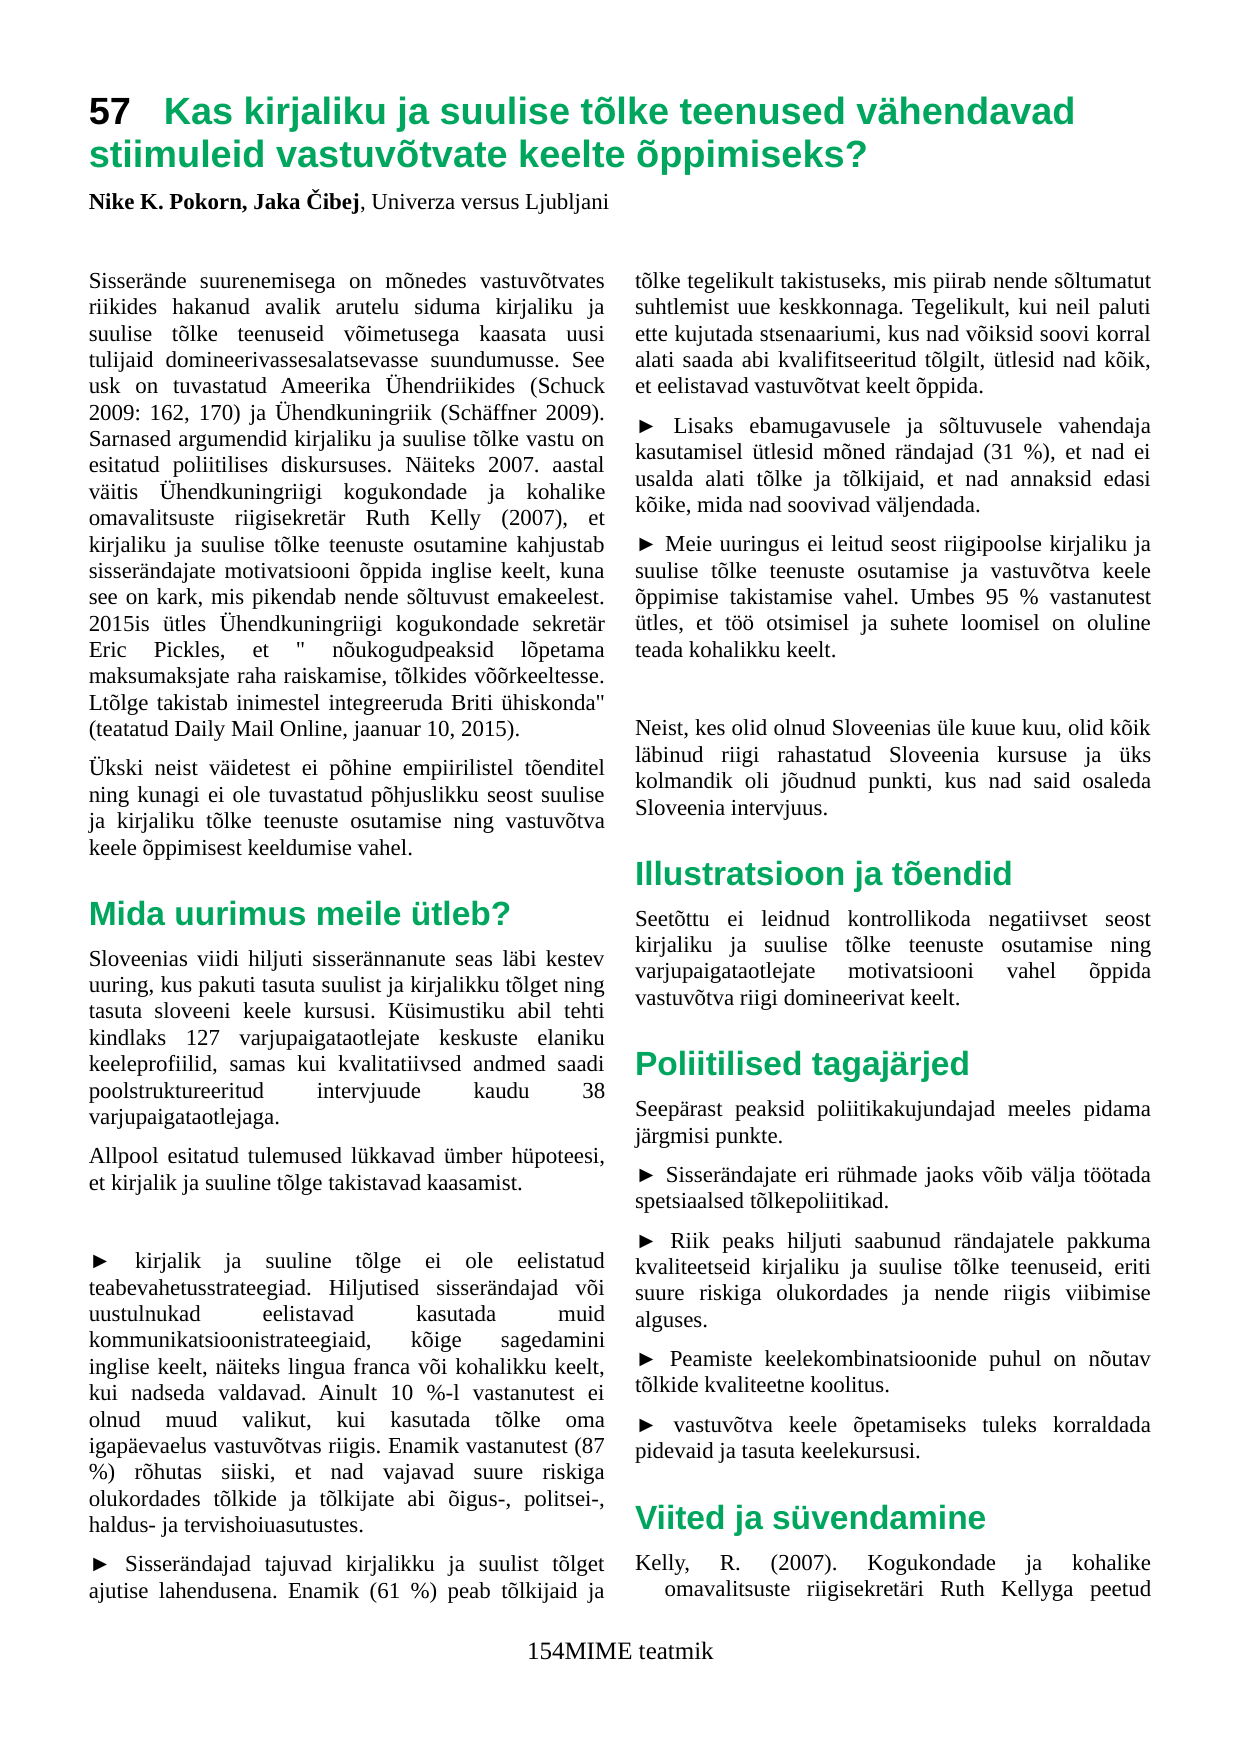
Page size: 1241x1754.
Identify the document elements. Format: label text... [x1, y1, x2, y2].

text ► Riik peaks hiljuti saabunud rändajatele pakkuma kvaliteetseid kirjaliku ja suulise tõlke teenuseid, eriti suure riskiga olukordades ja nende riigis viibimise alguses. [635, 1227, 1152, 1332]
text ► kirjalik ja suuline tõlge ei ole eelistatud teabevahetusstrateegiad. Hiljutised sisserändajad või uustulnukad eelistavad kasutada muid kommunikatsioonistrateegiaid, kõige sagedamini inglise keelt, näiteks lingua franca või kohalikku keelt, kui nadseda valdavad. Ainult 10 %-l vastanutest ei olnud muud valikut, kui kasutada tõlke oma igapäevaelus vastuvõtvas riigis. Enamik vastanutest (87 %) rõhutas siiski, et nad vajavad suure riskiga olukordades tõlkide ja tõlkijate abi õigus-, politsei-, haldus- ja tervishoiuasutustes. [88, 1247, 605, 1537]
text Sisserände suurenemisega on mõnedes vastuvõtvates riikides hakanud avalik arutelu siduma kirjaliku ja suulise tõlke teenuseid võimetusega kaasata uusi tulijaid domineerivassesalatsevasse suundumusse. See usk on tuvastatud Ameerika Ühendriikides (Schuck 2009: 162, 170) ja Ühendkuningriik (Schäffner 2009). Sarnased argumendid kirjaliku ja suulise tõlke vastu on esitatud poliitilises diskursuses. Näiteks 2007. aastal väitis Ühendkuningriigi kogukondade ja kohalike omavalitsuste riigisekretär Ruth Kelly (2007), et kirjaliku ja suulise tõlke teenuste osutamine kahjustab sisserändajate motivatsiooni õppida inglise keelt, kuna see on kark, mis pikendab nende sõltuvust emakeelest. 2015is ütles Ühendkuningriigi kogukondade sekretär Eric Pickles, et " nõukogudpeaksid lõpetama maksumaksjate raha raiskamise, tõlkides võõrkeeltesse. Ltõlge takistab inimestel integreeruda Briti ühiskonda" (teatatud Daily Mail Online, jaanuar 10, 2015). [88, 267, 605, 741]
text ► Sisserändajate eri rühmade jaoks võib välja töötada spetsiaalsed tõlkepoliitikad. [635, 1161, 1152, 1214]
text Kelly, R. (2007). Kogukondade ja kohalike omavalitsuste riigisekretäri Ruth Kellyga peetud [635, 1549, 1152, 1601]
text ► Peamiste keelekombinatsioonide puhul on nõutav tõlkide kvaliteetne koolitus. [635, 1345, 1152, 1398]
text ► Meie uuringus ei leitud seost riigipoolse kirjaliku ja suulise tõlke teenuste osutamise ja vastuvõtva keele õppimise takistamise vahel. Umbes 95 % vastanutest ütles, et töö otsimisel ja suhete loomisel on oluline teada kohalikku keelt. [635, 530, 1152, 662]
text Ükski neist väidetest ei põhine empiirilistel tõenditel ning kunagi ei ole tuvastatud põhjuslikku seost suulise ja kirjaliku tõlke teenuste osutamise ning vastuvõtva keele õppimisest keeldumise vahel. [88, 754, 605, 860]
text ► vastuvõtva keele õpetamiseks tuleks korraldada pidevaid ja tasuta keelekursusi. [635, 1411, 1152, 1464]
text ► Sisserändajad tajuvad kirjalikku ja suulist tõlget ajutise lahendusena. Enamik (61 %) peab tõlkijaid ja [88, 1550, 605, 1603]
text Allpool esitatud tulemused lükkavad ümber hüpoteesi, et kirjalik ja suuline tõlge takistavad kaasamist. [88, 1142, 605, 1195]
subtitle Mida uurimus meile ütleb? [88, 894, 605, 932]
subtitle Kas kirjaliku ja suulise tõlke teenused vähendavad stiimuleid vastuvõtvate keelte õppimiseks? [88, 88, 1152, 176]
text Neist, kes olid olnud Sloveenias üle kuue kuu, olid kõik läbinud riigi rahastatud Sloveenia kursuse ja üks kolmandik oli jõudnud punkti, kus nad said osaleda Sloveenia intervjuus. [635, 714, 1152, 820]
text Nike K. Pokorn, Jaka Čibej, Univerza versus Ljubljani [88, 188, 1152, 215]
text Seetõttu ei leidnud kontrollikoda negatiivset seost kirjaliku ja suulise tõlke teenuste osutamise ning varjupaigataotlejate motivatsiooni vahel õppida vastuvõtva riigi domineerivat keelt. [635, 905, 1152, 1010]
subtitle Poliitilised tagajärjed [635, 1044, 1152, 1083]
text Seepärast peaksid poliitikakujundajad meeles pidama järgmisi punkte. [635, 1095, 1152, 1148]
subtitle Illustratsioon ja tõendid [635, 854, 1152, 892]
text tõlke tegelikult takistuseks, mis piirab nende sõltumatut suhtlemist uue keskkonnaga. Tegelikult, kui neil paluti ette kujutada stsenaariumi, kus nad võiksid soovi korral alati saada abi kvalifitseeritud tõlgilt, ütlesid nad kõik, et eelistavad vastuvõtvat keelt õppida. [635, 267, 1152, 399]
subtitle Viited ja süvendamine [635, 1497, 1152, 1536]
text Sloveenias viidi hiljuti sisserännanute seas läbi kestev uuring, kus pakuti tasuta suulist ja kirjalikku tõlget ning tasuta sloveeni keele kursusi. Küsimustiku abil tehti kindlaks 127 varjupaigataotlejate keskuste elaniku keeleprofiilid, samas kui kvalitatiivsed andmed saadi poolstruktureeritud intervjuude kaudu 38 varjupaigataotlejaga. [88, 945, 605, 1129]
text ► Lisaks ebamugavusele ja sõltuvusele vahendaja kasutamisel ütlesid mõned rändajad (31 %), et nad ei usalda alati tõlke ja tõlkijaid, et nad annaksid edasi kõike, mida nad soovivad väljendada. [635, 412, 1152, 517]
